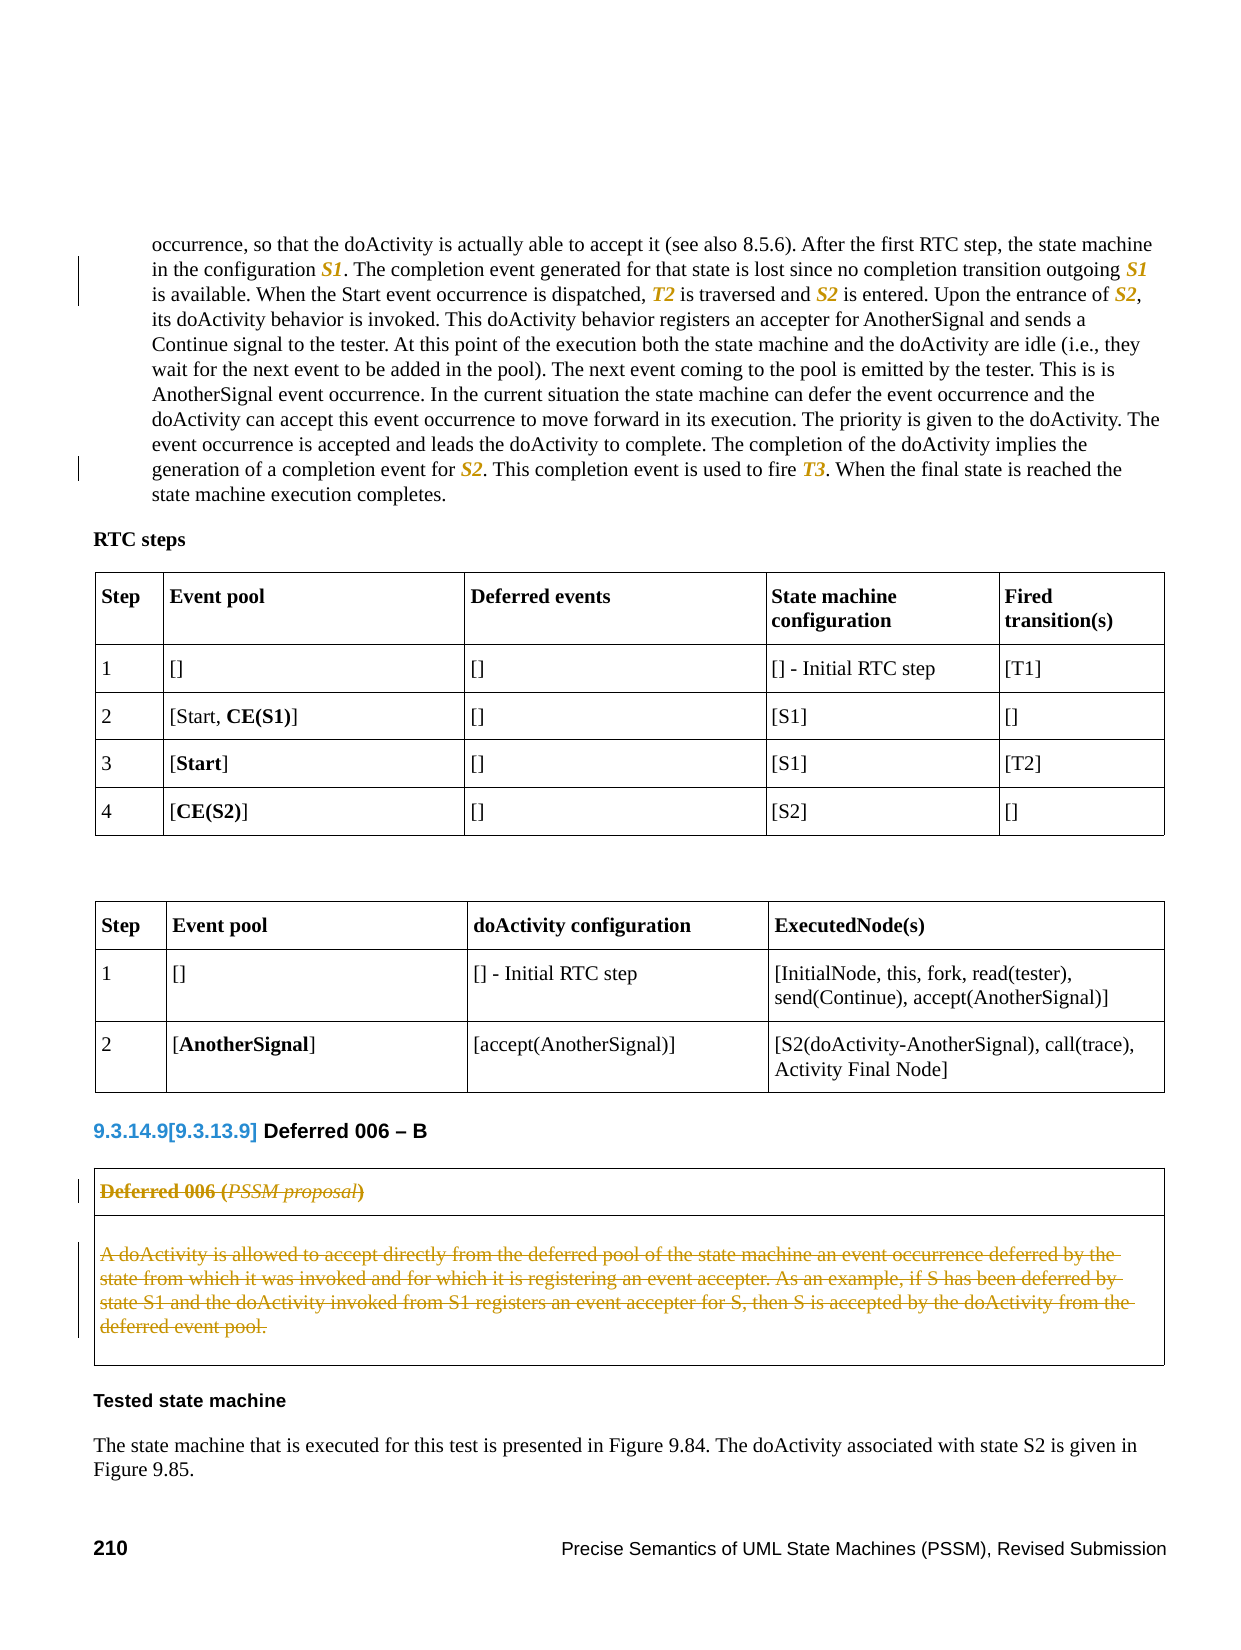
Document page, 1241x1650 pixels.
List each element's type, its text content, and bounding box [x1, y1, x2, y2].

table_header State machine configuration [767, 573, 999, 644]
table_cell [T2] [1000, 740, 1164, 787]
table_cell [] [465, 788, 766, 835]
table_cell [S2] [767, 788, 999, 835]
table_cell [] [465, 693, 766, 739]
table_header doActivity configuration [468, 902, 768, 949]
table_cell [CE(S2)] [164, 788, 464, 835]
table_cell [] [164, 645, 464, 692]
table_cell [] - Initial RTC step [767, 645, 999, 692]
list occurrence, so that the doActivity is actually able to accept it (see also 8.5.6). After the first RTC step, the state machine in the configuration S1. The completion event generated for that state is lost since no completion transition outgoing S1 is available. When the Start event occurrence is dispatched, T2 is traversed and S2 is entered. Upon the entrance of S2, its doActivity behavior is invoked. This doActivity behavior registers an accepter for AnotherSignal and sends a Continue signal to the tester. At this point of the execution both the state machine and the doActivity are idle (i.e., they wait for the next event to be added in the pool). The next event coming to the pool is emitted by the tester. This is is AnotherSignal event occurrence. In the current situation the state machine can defer the event occurrence and the doActivity can accept this event occurrence to move forward in its execution. The priority is given to the doActivity. The event occurrence is accepted and leads the doActivity to complete. The completion of the doActivity implies the generation of a completion event for S2. This completion event is used to fire T3. When the final state is reached the state machine execution completes. [131, 231, 1164, 506]
table_cell [AnotherSignal] [167, 1022, 467, 1092]
table_cell [InitialNode, this, fork, read(tester), send(Continue), accept(AnotherSignal)] [769, 950, 1164, 1021]
table_cell [] [1000, 788, 1164, 835]
table_cell [Start] [164, 740, 464, 787]
table_header Step [96, 573, 163, 644]
table_header ExecutedNode(s) [769, 902, 1164, 949]
table_cell [S2(doActivity-AnotherSignal), call(trace), Activity Final Node] [769, 1022, 1164, 1092]
text The state machine that is executed for this test is presented in Figure 9.84. The doActivity associated with state S2 is given in Figure 9.85. [93, 1433, 1164, 1481]
text RTC steps [93, 527, 1164, 551]
table_cell [T1] [1000, 645, 1164, 692]
table_header Step [96, 902, 166, 949]
table_cell [] [465, 740, 766, 787]
table_cell [] - Initial RTC step [468, 950, 768, 1021]
table_cell [] [167, 950, 467, 1021]
table_header Deferred events [465, 573, 766, 644]
table_cell [S1] [767, 693, 999, 739]
table_header [95, 1169, 1164, 1215]
table_header Event pool [164, 573, 464, 644]
table_cell 4 [96, 788, 163, 835]
table_cell 1 [96, 950, 166, 1021]
table_cell 2 [96, 1022, 166, 1092]
table_cell 3 [96, 740, 163, 787]
table_header Event pool [167, 902, 467, 949]
table_cell [S1] [767, 740, 999, 787]
subtitle Deferred 006 – B [93, 1117, 1164, 1142]
subtitle Tested state machine [93, 1390, 1164, 1412]
table_cell [] [465, 645, 766, 692]
table_cell [95, 1216, 1164, 1365]
table_header Fired transition(s) [1000, 573, 1164, 644]
table_cell [accept(AnotherSignal)] [468, 1022, 768, 1092]
table_cell [Start, CE(S1)] [164, 693, 464, 739]
table_cell [] [1000, 693, 1164, 739]
table_cell 1 [96, 645, 163, 692]
table_cell 2 [96, 693, 163, 739]
